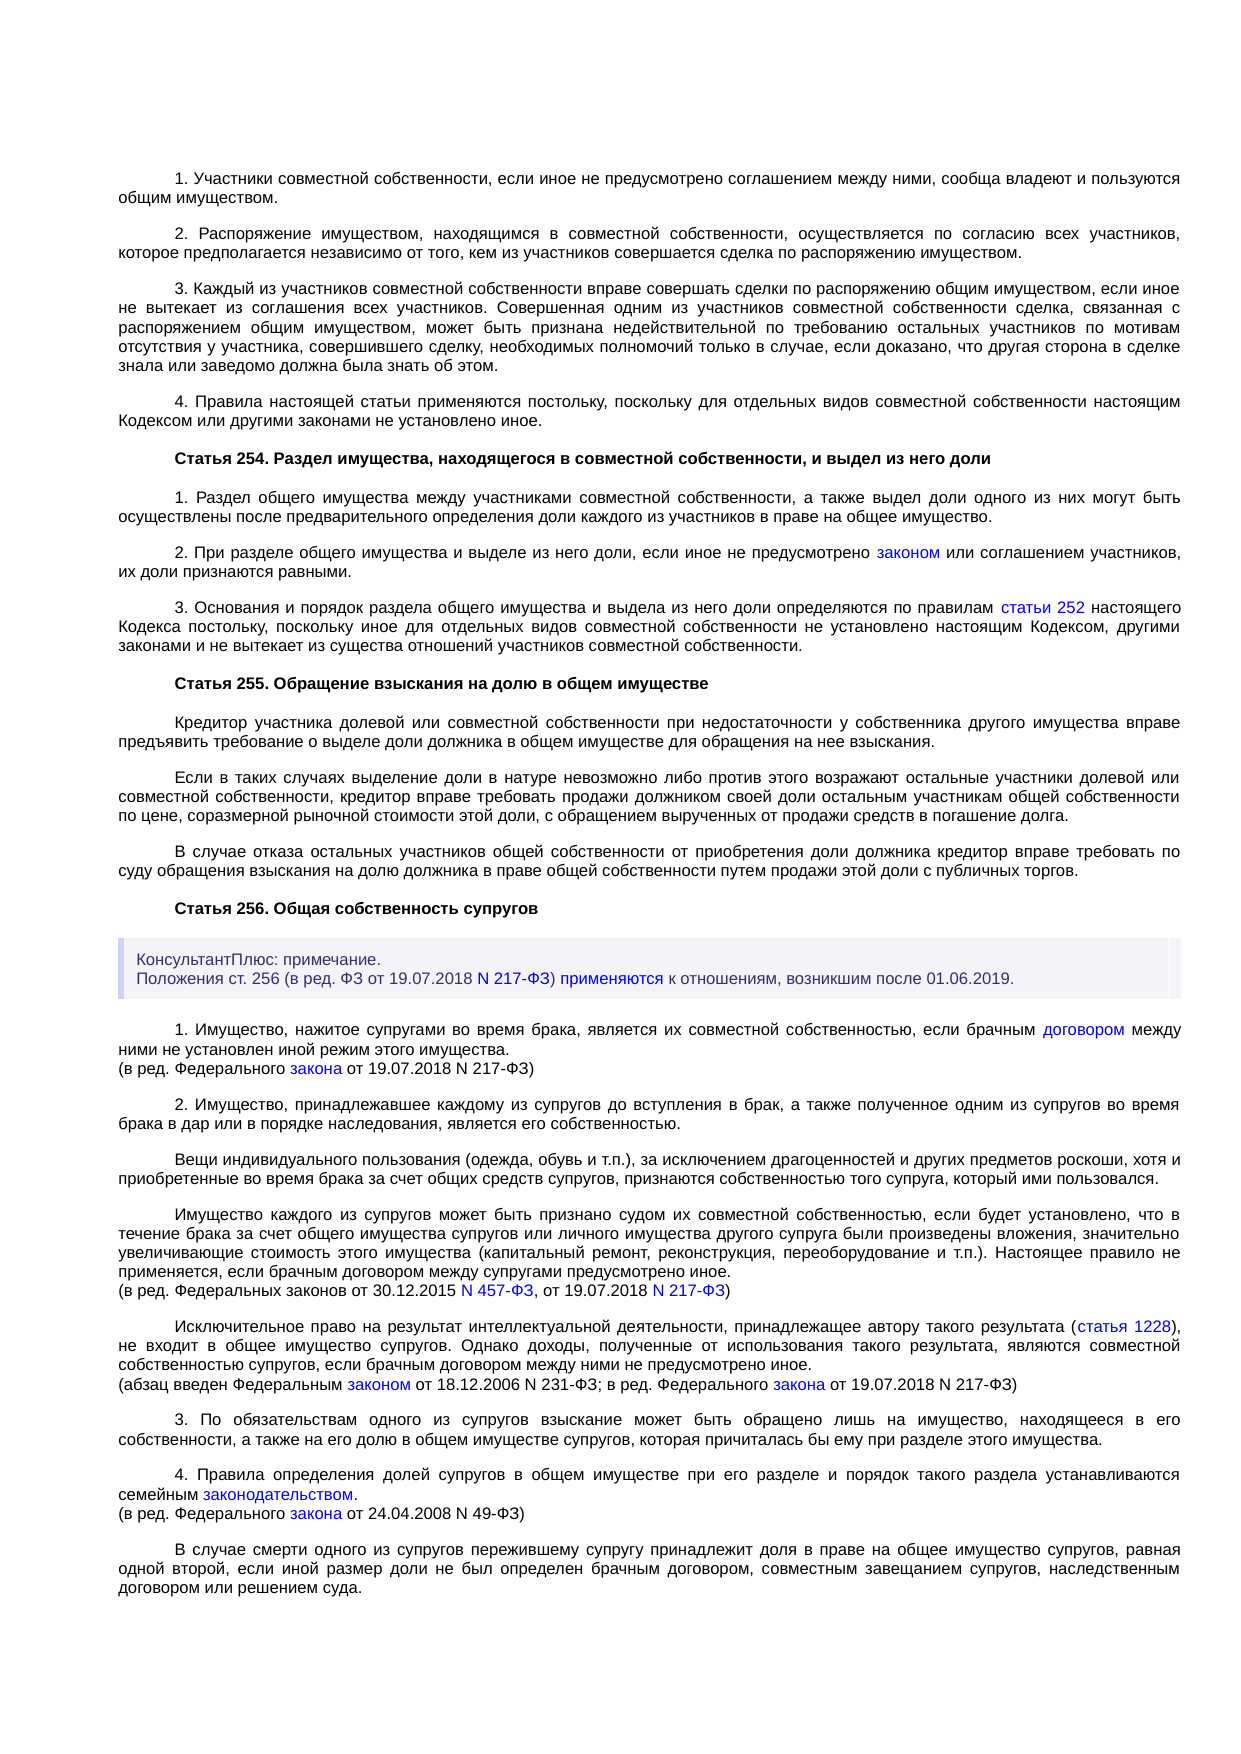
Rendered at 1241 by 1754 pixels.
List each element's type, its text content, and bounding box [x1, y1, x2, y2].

text 3. Каждый из участников совместной собственности вправе совершать сделки по распоряжению общим имуществом, если иное не вытекает из соглашения всех участников. Совершенная одним из участников совместной собственности сделка, связанная с распоряжением общим имуществом, может быть признана недействительной по требованию остальных участников по мотивам отсутствия у участника, совершившего сделку, необходимых полномочий только в случае, если доказано, что другая сторона в сделке знала или заведомо должна была знать об этом. [118, 279, 1181, 375]
subtitle Статья 255. Обращение взыскания на долю в общем имуществе [118, 674, 1181, 693]
table_header [124, 938, 136, 999]
text (в ред. Федерального закона от 24.04.2008 N 49-ФЗ) [118, 1503, 1181, 1523]
text 1. Имущество, нажитое супругами во время брака, является их совместной собственностью, если брачным договором между ними не установлен иной режим этого имущества. [118, 1020, 1181, 1058]
text (в ред. Федерального закона от 19.07.2018 N 217-ФЗ) [118, 1058, 1181, 1078]
table_header КонсультантПлюс: примечание. Положения ст. 256 (в ред. ФЗ от 19.07.2018 N 217-ФЗ) применяются к отношениям, возникшим после 01.06.2019. [136, 938, 1169, 999]
text Если в таких случаях выделение доли в натуре невозможно либо против этого возражают остальные участники долевой или совместной собственности, кредитор вправе требовать продажи должником своей доли остальным участникам общей собственности по цене, соразмерной рыночной стоимости этой доли, с обращением вырученных от продажи средств в погашение долга. [118, 767, 1181, 825]
text (в ред. Федеральных законов от 30.12.2015 N 457-ФЗ, от 19.07.2018 N 217-ФЗ) [118, 1281, 1181, 1300]
text Исключительное право на результат интеллектуальной деятельности, принадлежащее автору такого результата (статья 1228), не входит в общее имущество супругов. Однако доходы, полученные от использования такого результата, являются совместной собственностью супругов, если брачным договором между ними не предусмотрено иное. [118, 1317, 1181, 1374]
subtitle Статья 256. Общая собственность супругов [118, 899, 1181, 918]
text 2. Имущество, принадлежавшее каждому из супругов до вступления в брак, а также полученное одним из супругов во время брака в дар или в порядке наследования, является его собственностью. [118, 1094, 1181, 1133]
text 1. Участники совместной собственности, если иное не предусмотрено соглашением между ними, сообща владеют и пользуются общим имуществом. [118, 169, 1181, 207]
text (абзац введен Федеральным законом от 18.12.2006 N 231-ФЗ; в ред. Федерального закона от 19.07.2018 N 217-ФЗ) [118, 1374, 1181, 1393]
text 4. Правила определения долей супругов в общем имуществе при его разделе и порядок такого раздела устанавливаются семейным законодательством. [118, 1465, 1181, 1503]
text В случае смерти одного из супругов пережившему супругу принадлежит доля в праве на общее имущество супругов, равная одной второй, если иной размер доли не был определен брачным договором, совместным завещанием супругов, наследственным договором или решением суда. [118, 1539, 1181, 1597]
text Имущество каждого из супругов может быть признано судом их совместной собственностью, если будет установлено, что в течение брака за счет общего имущества супругов или личного имущества другого супруга были произведены вложения, значительно увеличивающие стоимость этого имущества (капитальный ремонт, реконструкция, переоборудование и т.п.). Настоящее правило не применяется, если брачным договором между супругами предусмотрено иное. [118, 1204, 1181, 1281]
table_header [118, 938, 124, 999]
text В случае отказа остальных участников общей собственности от приобретения доли должника кредитор вправе требовать по суду обращения взыскания на долю должника в праве общей собственности путем продажи этой доли с публичных торгов. [118, 842, 1181, 880]
table_header [1170, 938, 1181, 999]
text 4. Правила настоящей статьи применяются постольку, поскольку для отдельных видов совместной собственности настоящим Кодексом или другими законами не установлено иное. [118, 392, 1181, 430]
text 2. При разделе общего имущества и выделе из него доли, если иное не предусмотрено законом или соглашением участников, их доли признаются равными. [118, 542, 1181, 581]
subtitle Статья 254. Раздел имущества, находящегося в совместной собственности, и выдел из него доли [118, 449, 1181, 468]
text 3. По обязательствам одного из супругов взыскание может быть обращено лишь на имущество, находящееся в его собственности, а также на его долю в общем имуществе супругов, которая причиталась бы ему при разделе этого имущества. [118, 1410, 1181, 1448]
text Вещи индивидуального пользования (одежда, обувь и т.п.), за исключением драгоценностей и других предметов роскоши, хотя и приобретенные во время брака за счет общих средств супругов, признаются собственностью того супруга, который ими пользовался. [118, 1149, 1181, 1188]
text Кредитор участника долевой или совместной собственности при недостаточности у собственника другого имущества вправе предъявить требование о выделе доли должника в общем имуществе для обращения на нее взыскания. [118, 712, 1181, 751]
text 1. Раздел общего имущества между участниками совместной собственности, а также выдел доли одного из них могут быть осуществлены после предварительного определения доли каждого из участников в праве на общее имущество. [118, 487, 1181, 526]
text 3. Основания и порядок раздела общего имущества и выдела из него доли определяются по правилам статьи 252 настоящего Кодекса постольку, поскольку иное для отдельных видов совместной собственности не установлено настоящим Кодексом, другими законами и не вытекает из существа отношений участников совместной собственности. [118, 597, 1181, 655]
text 2. Распоряжение имуществом, находящимся в совместной собственности, осуществляется по согласию всех участников, которое предполагается независимо от того, кем из участников совершается сделка по распоряжению имуществом. [118, 224, 1181, 262]
